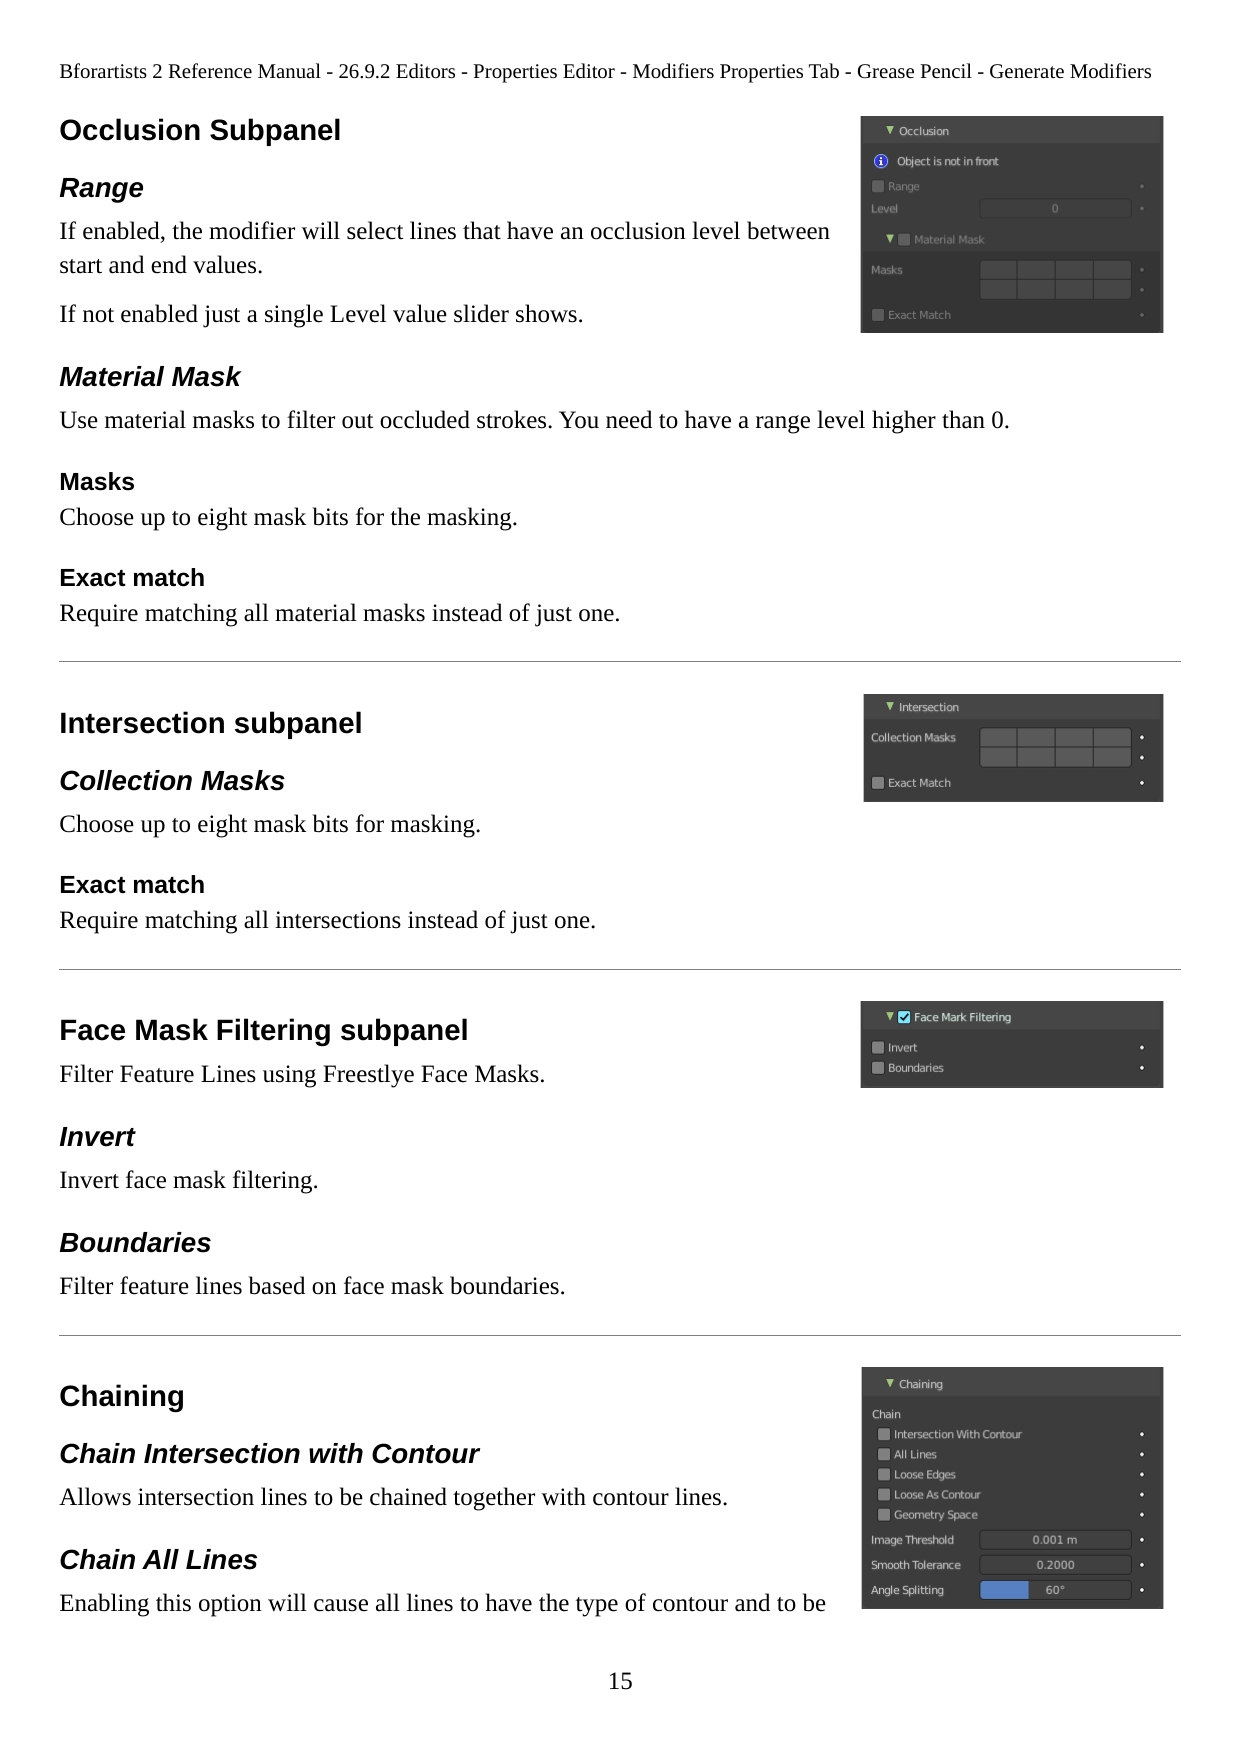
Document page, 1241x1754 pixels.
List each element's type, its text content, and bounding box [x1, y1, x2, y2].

text Allows intersection lines to be chained together with contour lines. [59, 1482, 861, 1511]
subtitle Intersection subpanel [59, 706, 863, 739]
subtitle Masks [59, 467, 1181, 495]
subtitle Chaining [59, 1379, 861, 1413]
subtitle Boundaries [59, 1227, 1181, 1259]
subtitle [1164, 1013, 1181, 1047]
subtitle Invert [59, 1121, 1181, 1153]
subtitle Chain Intersection with Contour [59, 1438, 861, 1469]
text Use material masks to filter out occluded strokes. You need to have a range level higher than 0. [59, 405, 1181, 434]
picture [863, 694, 1164, 802]
subtitle Range [59, 171, 860, 203]
text Require matching all material masks instead of just one. [59, 598, 1181, 627]
picture [860, 1001, 1164, 1088]
text If not enabled just a single Level value slider shows. [59, 299, 860, 328]
subtitle [1164, 1544, 1181, 1576]
subtitle [1164, 764, 1181, 796]
text Require matching all intersections instead of just one. [59, 905, 1181, 934]
subtitle Occlusion Subpanel [59, 113, 1181, 146]
subtitle [1164, 706, 1181, 739]
subtitle Material Mask [59, 361, 1181, 393]
subtitle Chain All Lines [59, 1544, 861, 1576]
subtitle Face Mask Filtering subpanel [59, 1013, 860, 1047]
text Filter feature lines based on face mask boundaries. [59, 1271, 1181, 1300]
text Enabling this option will cause all lines to have the type of contour and to be [59, 1588, 1181, 1617]
text Choose up to eight mask bits for masking. [59, 809, 1181, 838]
subtitle [1164, 1379, 1181, 1413]
picture [860, 116, 1164, 333]
picture [861, 1367, 1164, 1609]
text Filter Feature Lines using Freestlye Face Masks. [59, 1059, 860, 1088]
subtitle Exact match [59, 563, 1181, 592]
subtitle Exact match [59, 870, 1181, 899]
subtitle [1164, 171, 1181, 203]
subtitle Collection Masks [59, 764, 863, 796]
text If enabled, the modifier will select lines that have an occlusion level between start and end values. [59, 216, 860, 279]
text Choose up to eight mask bits for the masking. [59, 502, 1181, 530]
text Invert face mask filtering. [59, 1165, 1181, 1194]
